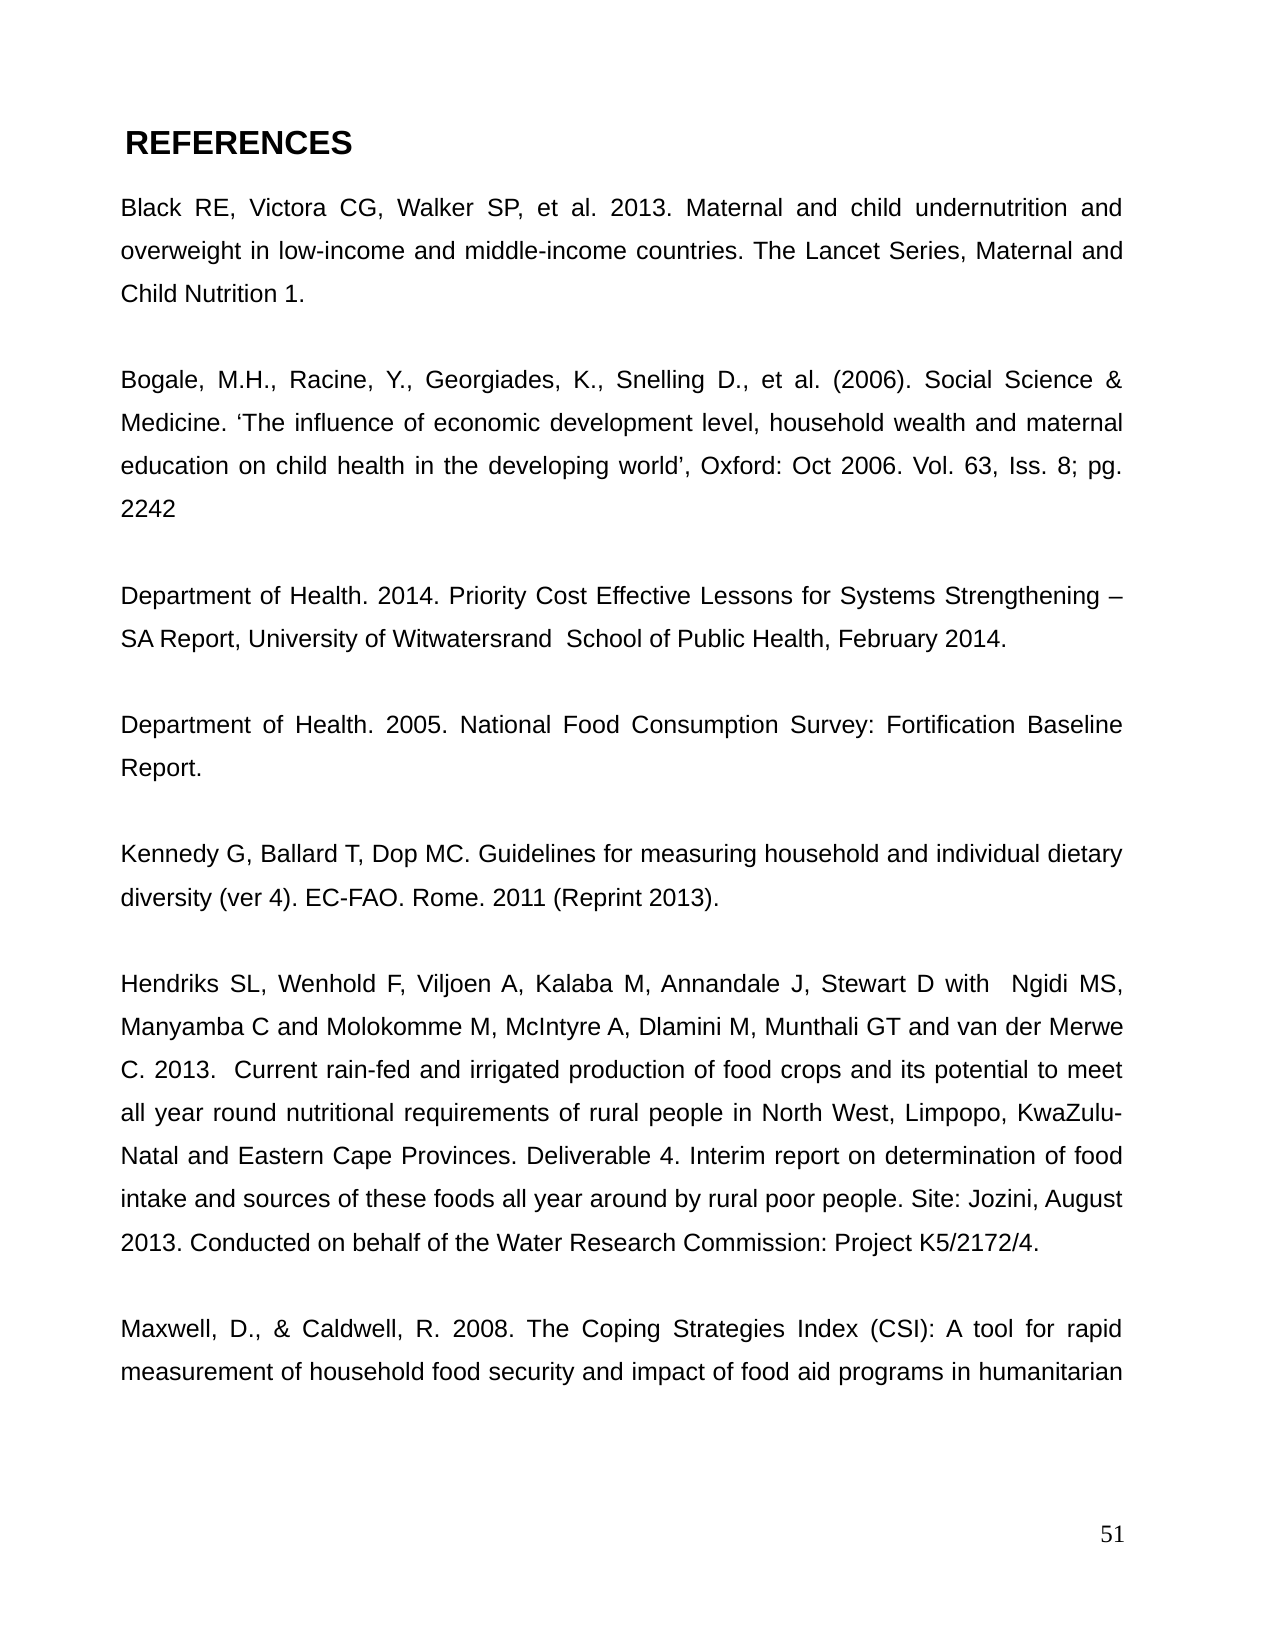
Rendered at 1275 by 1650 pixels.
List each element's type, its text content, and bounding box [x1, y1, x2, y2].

text Department of Health. 2014. Priority Cost Effective Lessons for Systems Strengthening – SA Report, University of Witwatersrand School of Public Health, February 2014. [120, 581, 1125, 653]
text Bogale, M.H., Racine, Y., Georgiades, K., Snelling D., et al. (2006). Social Science & Medicine. ‘The influence of economic development level, household wealth and maternal education on child health in the developing world’, Oxford: Oct 2006. Vol. 63, Iss. 8; pg. 2242 [120, 365, 1125, 523]
text Hendriks SL, Wenhold F, Viljoen A, Kalaba M, Annandale J, Stewart D with Ngidi MS, Manyamba C and Molokomme M, McIntyre A, Dlamini M, Munthali GT and van der Merwe C. 2013. Current rain-fed and irrigated production of food crops and its potential to meet all year round nutritional requirements of rural people in North West, Limpopo, KwaZulu-Natal and Eastern Cape Provinces. Deliverable 4. Interim report on determination of food intake and sources of these foods all year around by rural poor people. Site: Jozini, August 2013. Conducted on behalf of the Water Research Commission: Project K5/2172/4. [120, 969, 1125, 1256]
text Kennedy G, Ballard T, Dop MC. Guidelines for measuring household and individual dietary diversity (ver 4). EC-FAO. Rome. 2011 (Reprint 2013). [120, 839, 1125, 911]
subtitle REFERENCES [125, 123, 1125, 162]
text Maxwell, D., & Caldwell, R. 2008. The Coping Strategies Index (CSI): A tool for rapid measurement of household food security and impact of food aid programs in humanitarian [120, 1314, 1125, 1386]
text Department of Health. 2005. National Food Consumption Survey: Fortification Baseline Report. [120, 710, 1125, 782]
text Black RE, Victora CG, Walker SP, et al. 2013. Maternal and child undernutrition and overweight in low-income and middle-income countries. The Lancet Series, Maternal and Child Nutrition 1. [120, 193, 1125, 308]
